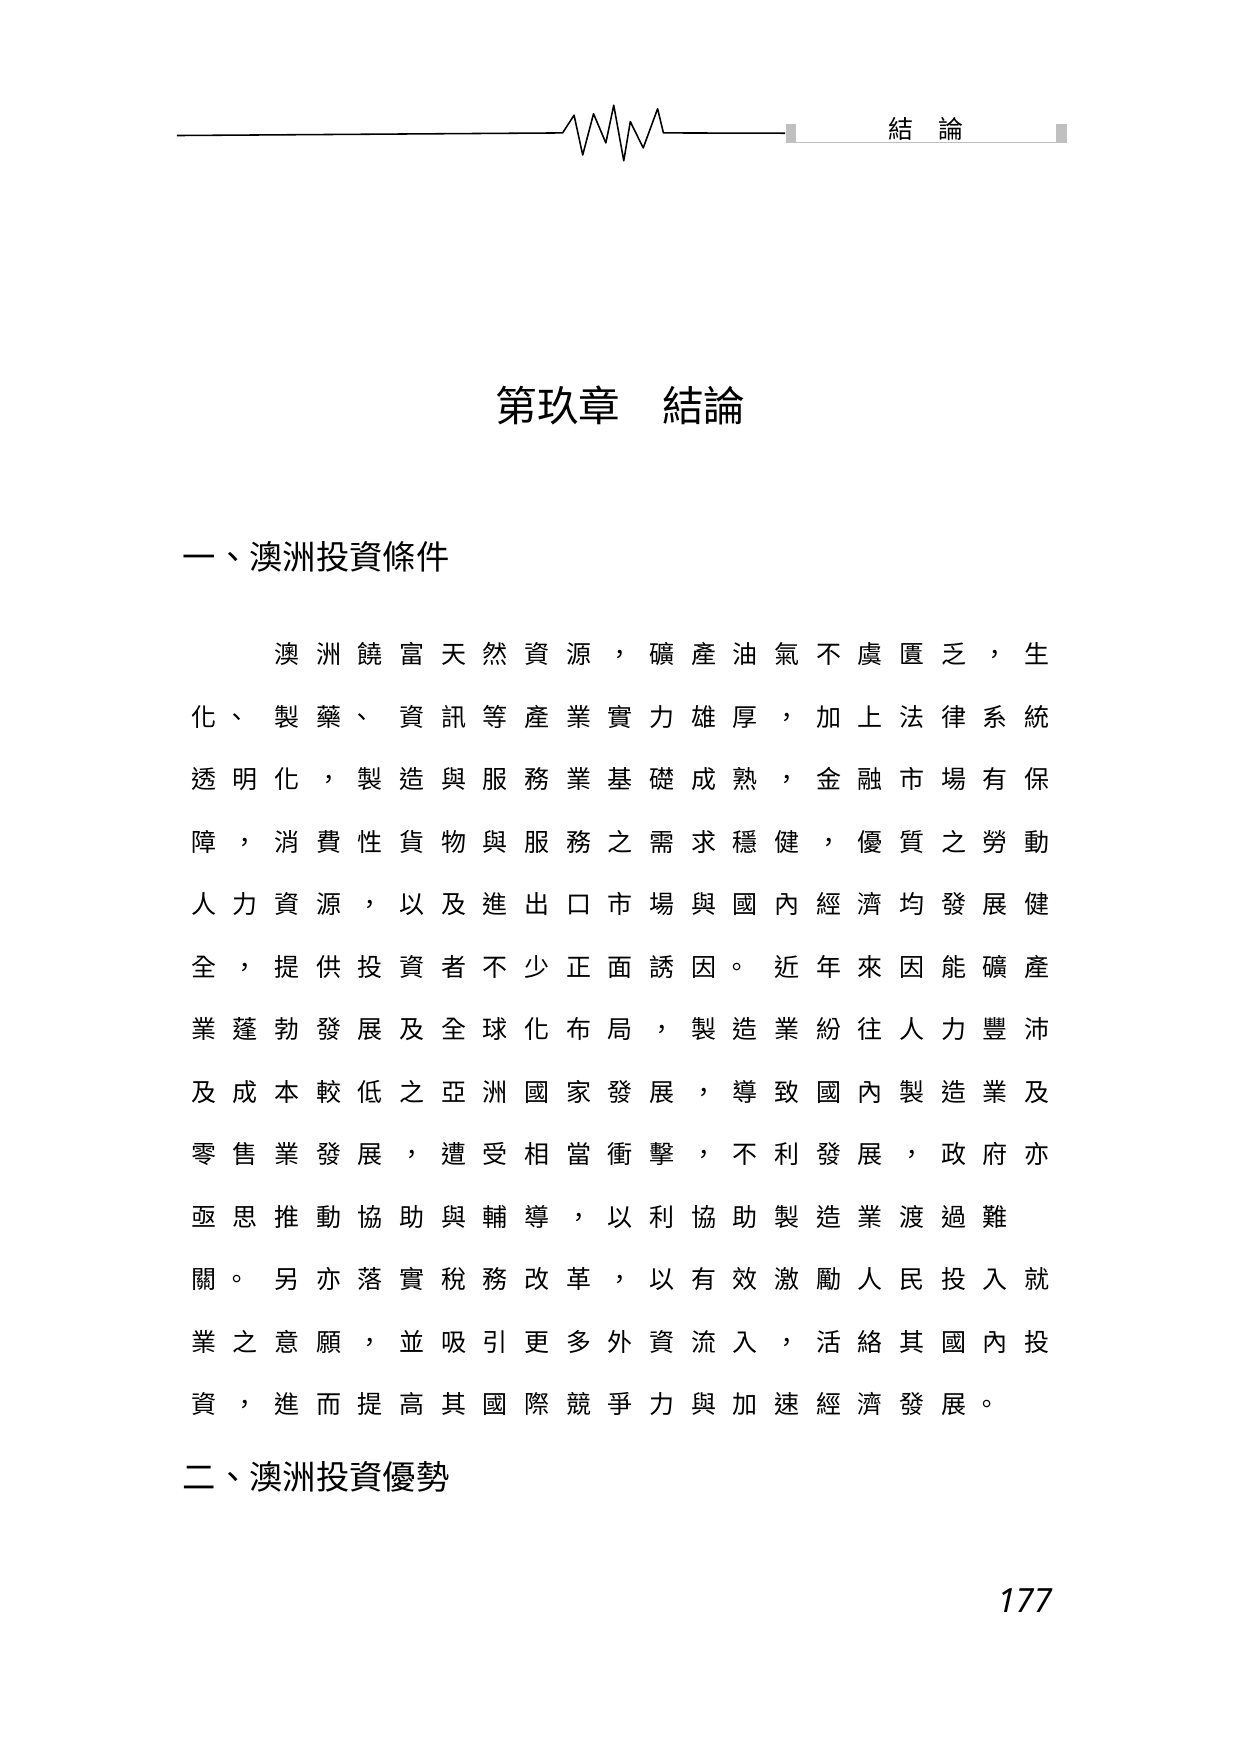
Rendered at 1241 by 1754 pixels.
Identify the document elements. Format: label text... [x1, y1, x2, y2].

text 第玖章 結論 [183, 361, 1058, 424]
text 一、澳洲投資條件 [183, 531, 1058, 579]
text 澳洲饒富天然資源，礦產油氣不虞匱乏，生化、製藥、資訊等產業實力雄厚，加上法律系統透明化，製造與服務業基礎成熟，金融市場有保障，消費性貨物與服務之需求穩健，優質之勞動人力資源，以及進出口市場與國內經濟均發展健全，提供投資者不少正面誘因。近年來因能礦產業蓬勃發展及全球化布局，製造業紛往人力豐沛及成本較低之亞洲國家發展，導致國內製造業及零售業發展，遭受相當衝擊，不利發展，政府亦亟思推動協助與輔導，以利協助製造業渡過難關。另亦落實稅務改革，以有效激勵人民投入就業之意願，並吸引更多外資流入，活絡其國內投資，進而提高其國際競爭力與加速經濟發展。 [183, 611, 1058, 1424]
text 二、澳洲投資優勢 [183, 1451, 1058, 1499]
